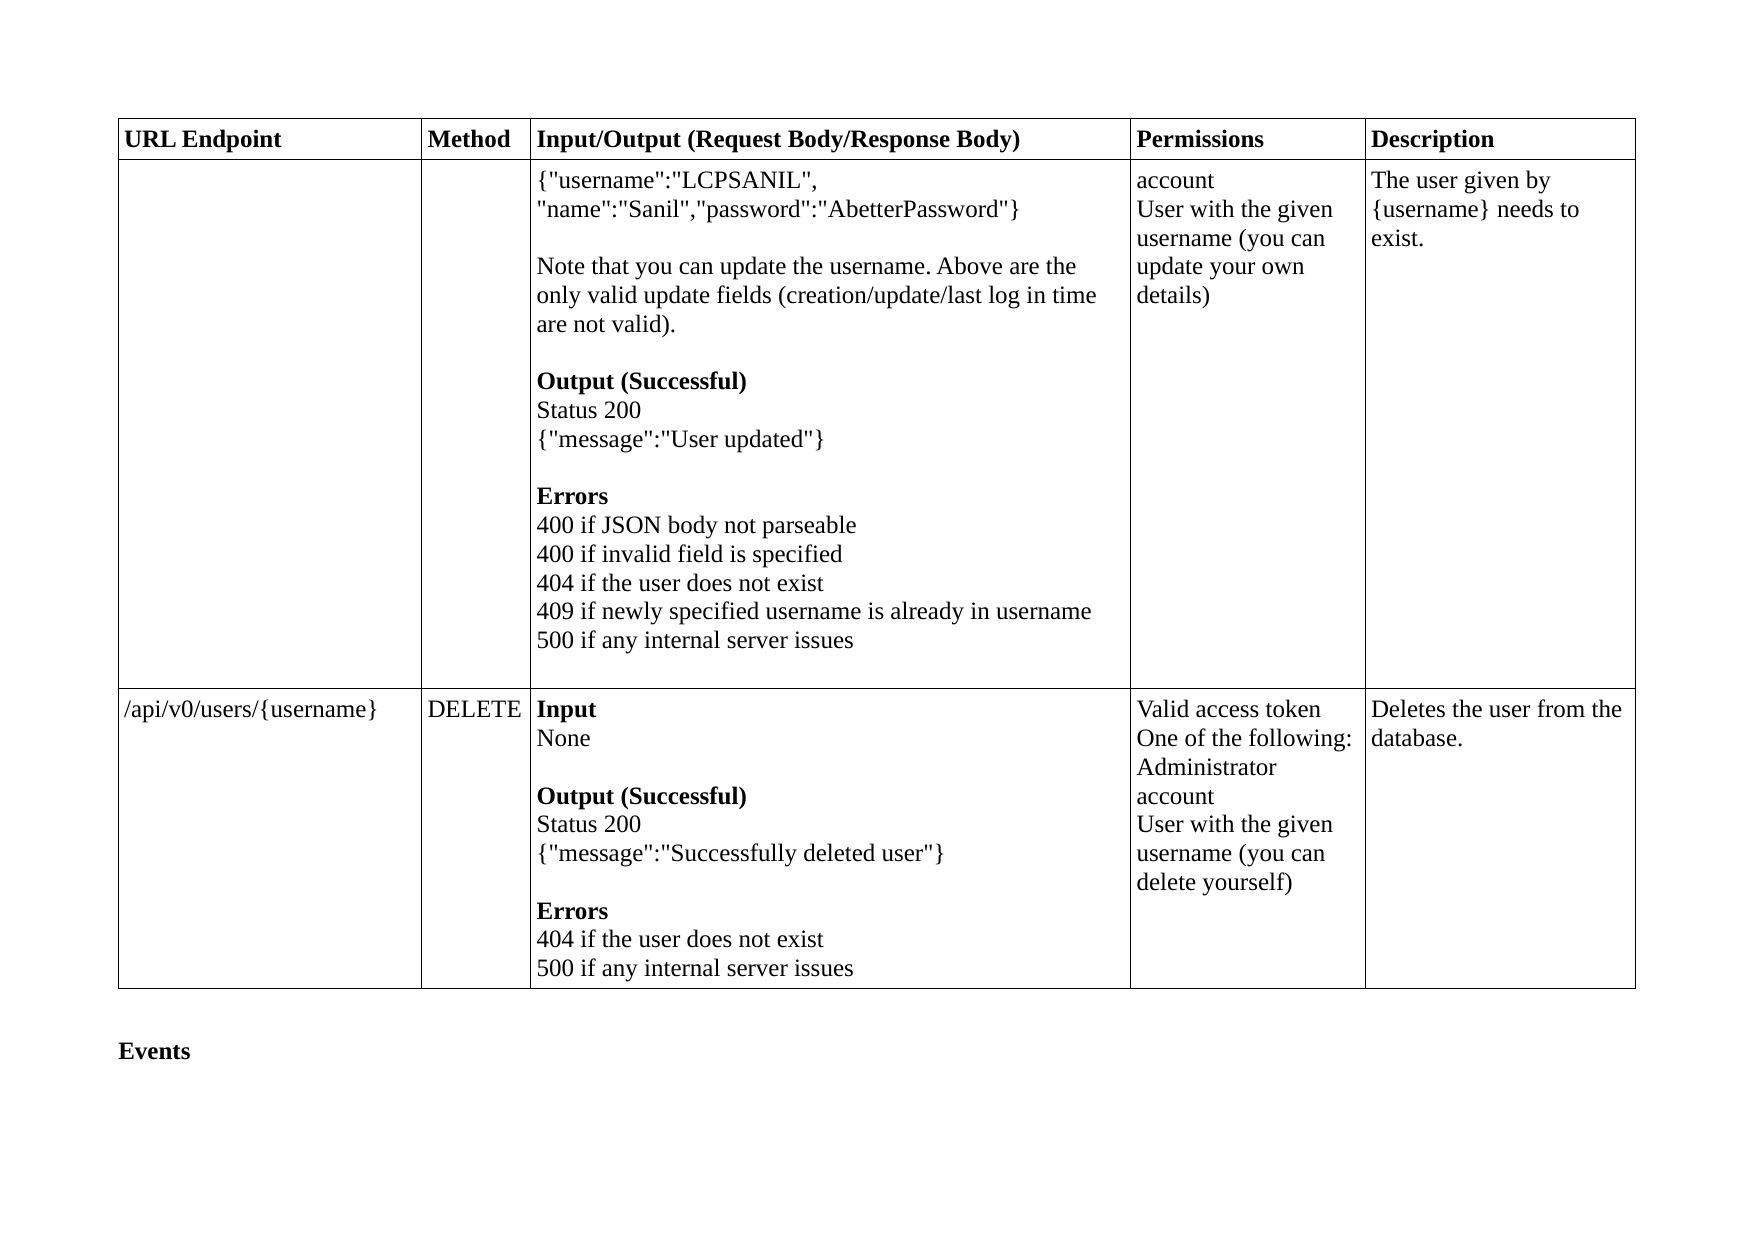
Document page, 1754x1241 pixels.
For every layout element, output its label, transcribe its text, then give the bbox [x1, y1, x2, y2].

table_cell {"username":"LCPSANIL", "name":"Sanil","password":"AbetterPassword"} Note that you can update the username. Above are the only valid update fields (creation/update/last log in time are not valid). Output (Successful) Status 200 {"message":"User updated"} Errors 400 if JSON body not parseable 400 if invalid field is specified 404 if the user does not exist 409 if newly specified username is already in username 500 if any internal server issues [531, 160, 1130, 688]
table_header Description [1366, 119, 1635, 159]
table_header Permissions [1131, 119, 1365, 159]
table_cell Deletes the user from the database. [1366, 689, 1635, 988]
table_cell [119, 160, 421, 688]
table_cell Input None Output (Successful) Status 200 {"message":"Successfully deleted user"} Errors 404 if the user does not exist 500 if any internal server issues [531, 689, 1130, 988]
table_cell account User with the given username (you can update your own details) [1131, 160, 1365, 688]
table_header URL Endpoint [119, 119, 421, 159]
text Events [118, 1036, 1635, 1065]
table_cell DELETE [422, 689, 530, 988]
table_cell Valid access token One of the following: Administrator account User with the given username (you can delete yourself) [1131, 689, 1365, 988]
table_cell [422, 160, 530, 688]
table_header Input/Output (Request Body/Response Body) [531, 119, 1130, 159]
table_header Method [422, 119, 530, 159]
table_cell The user given by {username} needs to exist. [1366, 160, 1635, 688]
table_cell /api/v0/users/{username} [119, 689, 421, 988]
